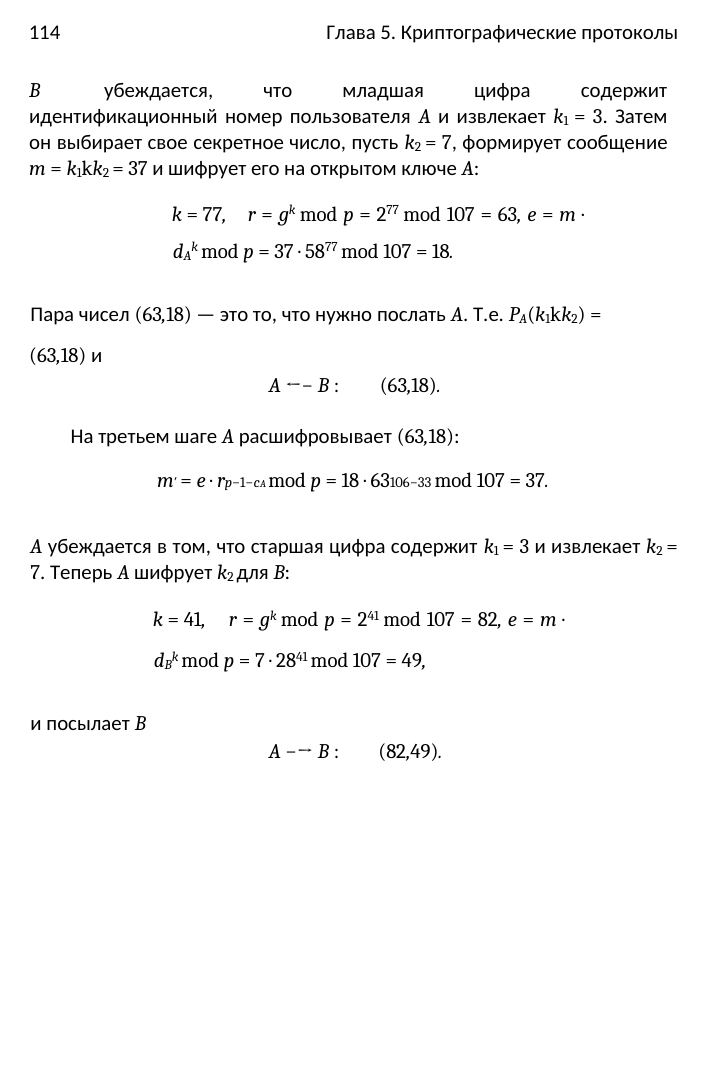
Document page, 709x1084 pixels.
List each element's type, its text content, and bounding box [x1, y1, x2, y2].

text A ←− B : (63,18). [29, 370, 678, 398]
text На третьем шаге A расшифровывает (63,18): [70, 423, 678, 448]
text A −→ B : (82,49). [29, 736, 678, 764]
text Пара чисел (63,18) — это то, что нужно послать A. Т.е. PA(k1kk2) = [30, 302, 678, 327]
text A убеждается в том, что старшая цифра содержит k1 = 3 и извлекает k2 = 7. Теперь A шифрует k2 для B: [30, 533, 678, 585]
text и посылает B [30, 710, 678, 735]
text k = 77, r = gk mod p = 277 mod 107 = 63, e = m · dAk mod p = 37 · 5877 mod 107 = 18. [172, 202, 584, 263]
text (63,18) и [29, 342, 678, 367]
text k = 41, r = gk mod p = 241 mod 107 = 82, e = m · dBk mod p = 7 · 2841 mod 107 = 49, [153, 608, 564, 673]
list убеждается, что младшая цифра содержит идентификационный номер пользователя A и извлекает k1 = 3. Затем он выбирает свое секретное число, пусть k2 = 7, формирует сообщение m = k1kk2 = 37 и шифрует его на открытом ключе A: [29, 78, 668, 181]
text m′ = e · rp−1−cA mod p = 18 · 63106−33 mod 107 = 37. [50, 468, 657, 492]
